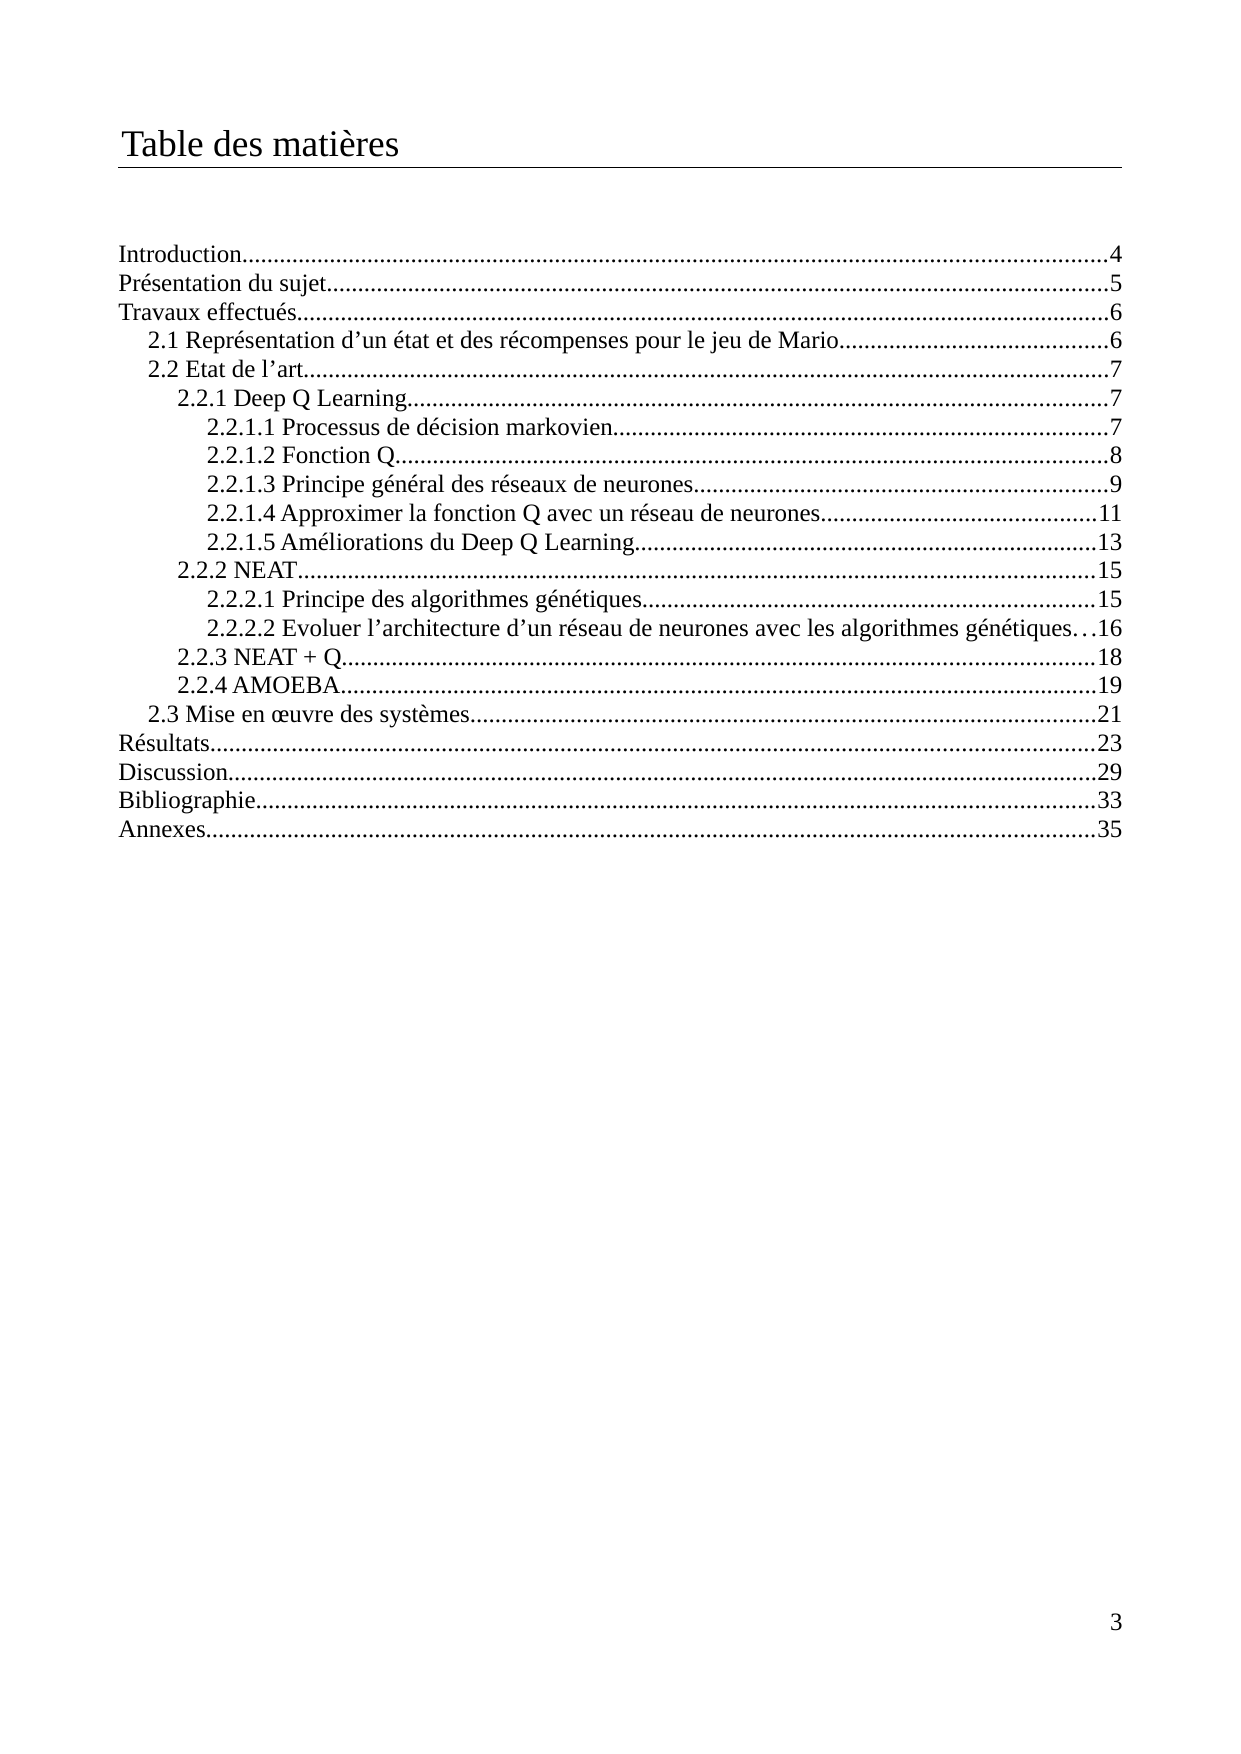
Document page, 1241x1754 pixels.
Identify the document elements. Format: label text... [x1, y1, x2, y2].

text Table des matières [118, 118, 1122, 167]
text Résultats 23 [118, 728, 1122, 757]
text 2.3 Mise en œuvre des systèmes 21 [148, 699, 1122, 728]
text 2.2.2 NEAT 15 [177, 556, 1122, 584]
text 2.2.2.2 Evoluer l’architecture d’un réseau de neurones avec les algorithmes génétiques 16 [207, 613, 1122, 642]
text 2.1 Représentation d’un état et des récompenses pour le jeu de Mario 6 [148, 326, 1122, 354]
text 2.2.1 Deep Q Learning 7 [177, 383, 1122, 412]
text 2.2.2.1 Principe des algorithmes génétiques 15 [207, 584, 1122, 613]
text Introduction 4 [118, 239, 1122, 268]
text 2.2 Etat de l’art 7 [148, 354, 1122, 383]
text Présentation du sujet 5 [118, 268, 1122, 297]
text 2.2.1.4 Approximer la fonction Q avec un réseau de neurones 11 [207, 498, 1122, 527]
text Annexes 35 [118, 814, 1122, 843]
text Bibliographie 33 [118, 786, 1122, 814]
text 2.2.1.3 Principe général des réseaux de neurones 9 [207, 469, 1122, 498]
text Travaux effectués 6 [118, 297, 1122, 326]
text Discussion 29 [118, 757, 1122, 786]
text 2.2.3 NEAT + Q 18 [177, 642, 1122, 671]
text 2.2.1.1 Processus de décision markovien 7 [207, 412, 1122, 441]
text 2.2.4 AMOEBA 19 [177, 671, 1122, 699]
text 2.2.1.5 Améliorations du Deep Q Learning 13 [207, 527, 1122, 556]
text 2.2.1.2 Fonction Q 8 [207, 441, 1122, 469]
